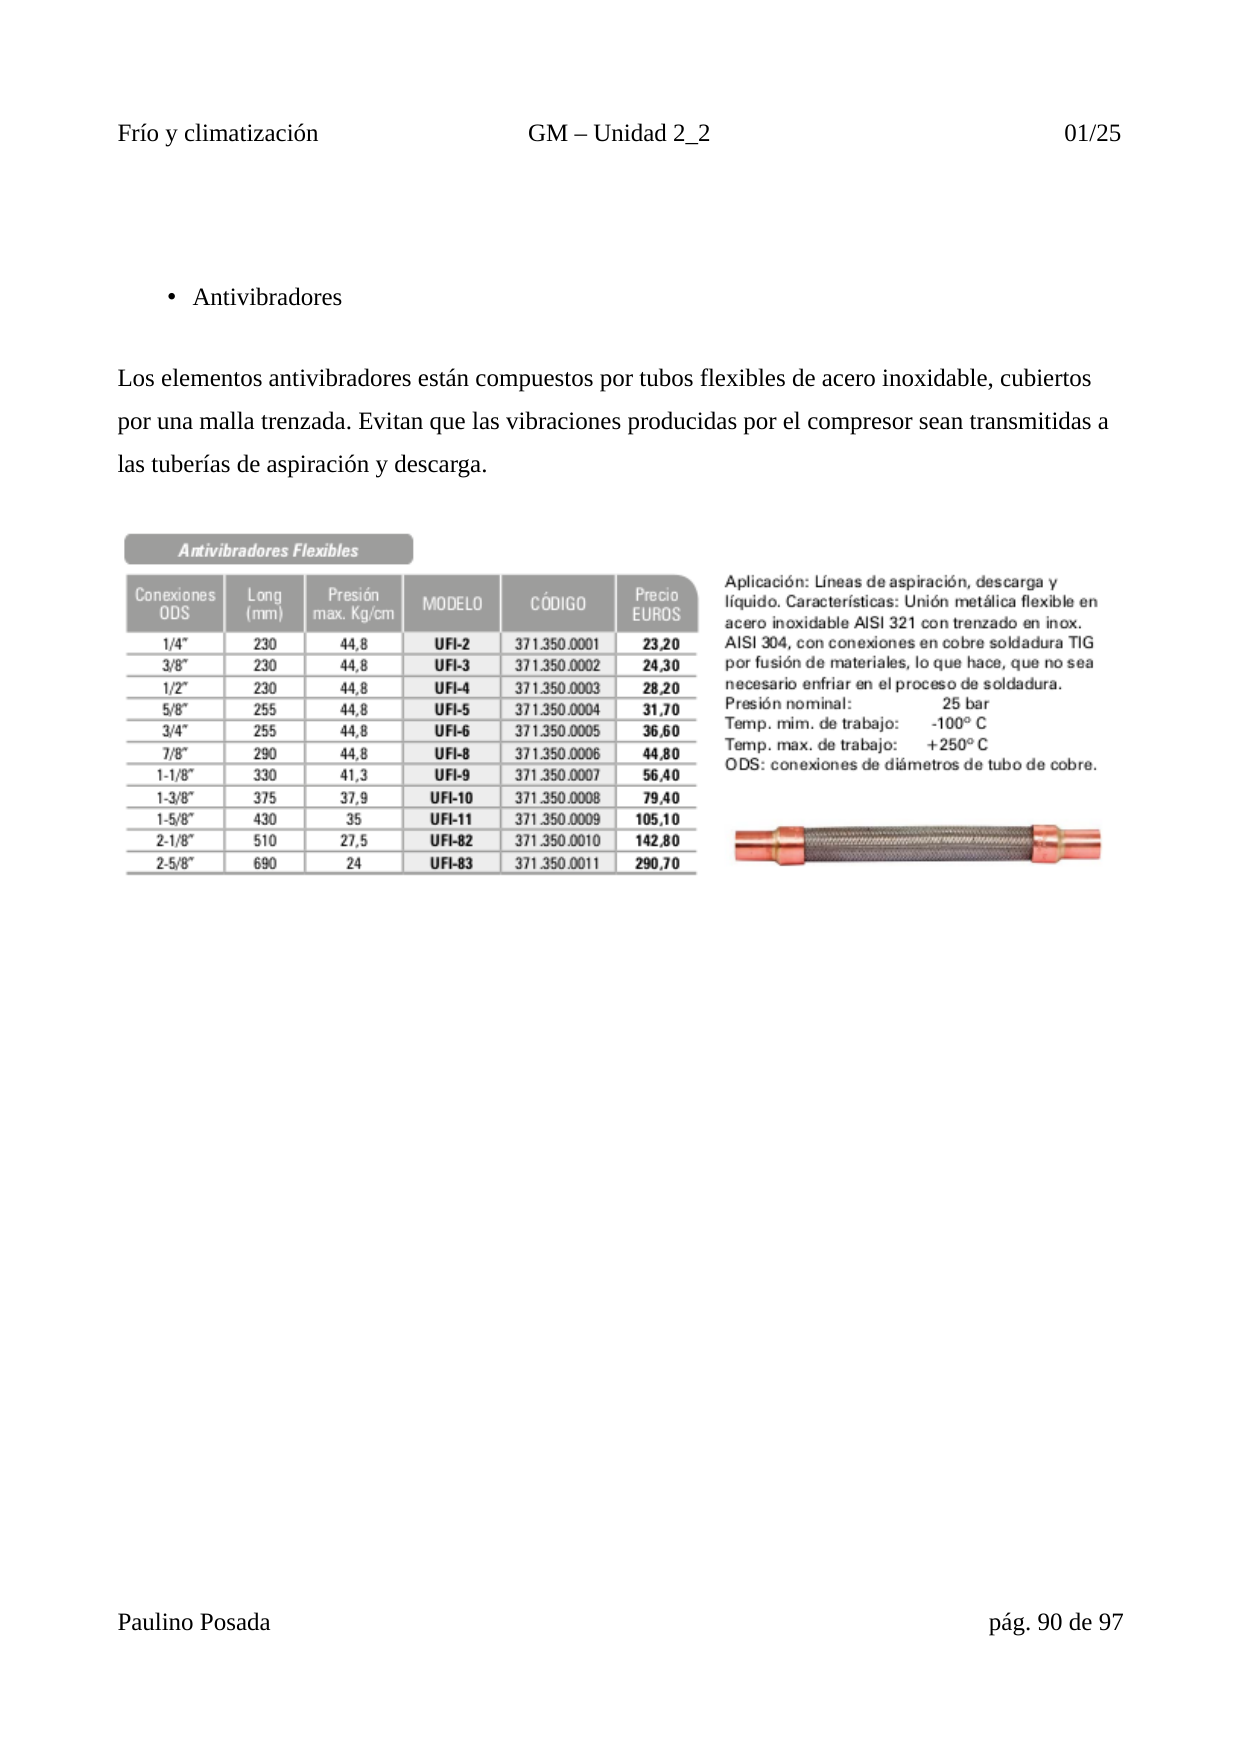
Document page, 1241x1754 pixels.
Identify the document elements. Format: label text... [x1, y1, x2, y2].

picture [117, 526, 1122, 889]
text Los elementos antivibradores están compuestos por tubos flexibles de acero inoxidable, cubiertos por una malla trenzada. Evitan que las vibraciones producidas por el compresor sean transmitidas a las tuberías de aspiración y descarga. [117, 363, 1123, 478]
list Antivibradores [167, 282, 1123, 311]
